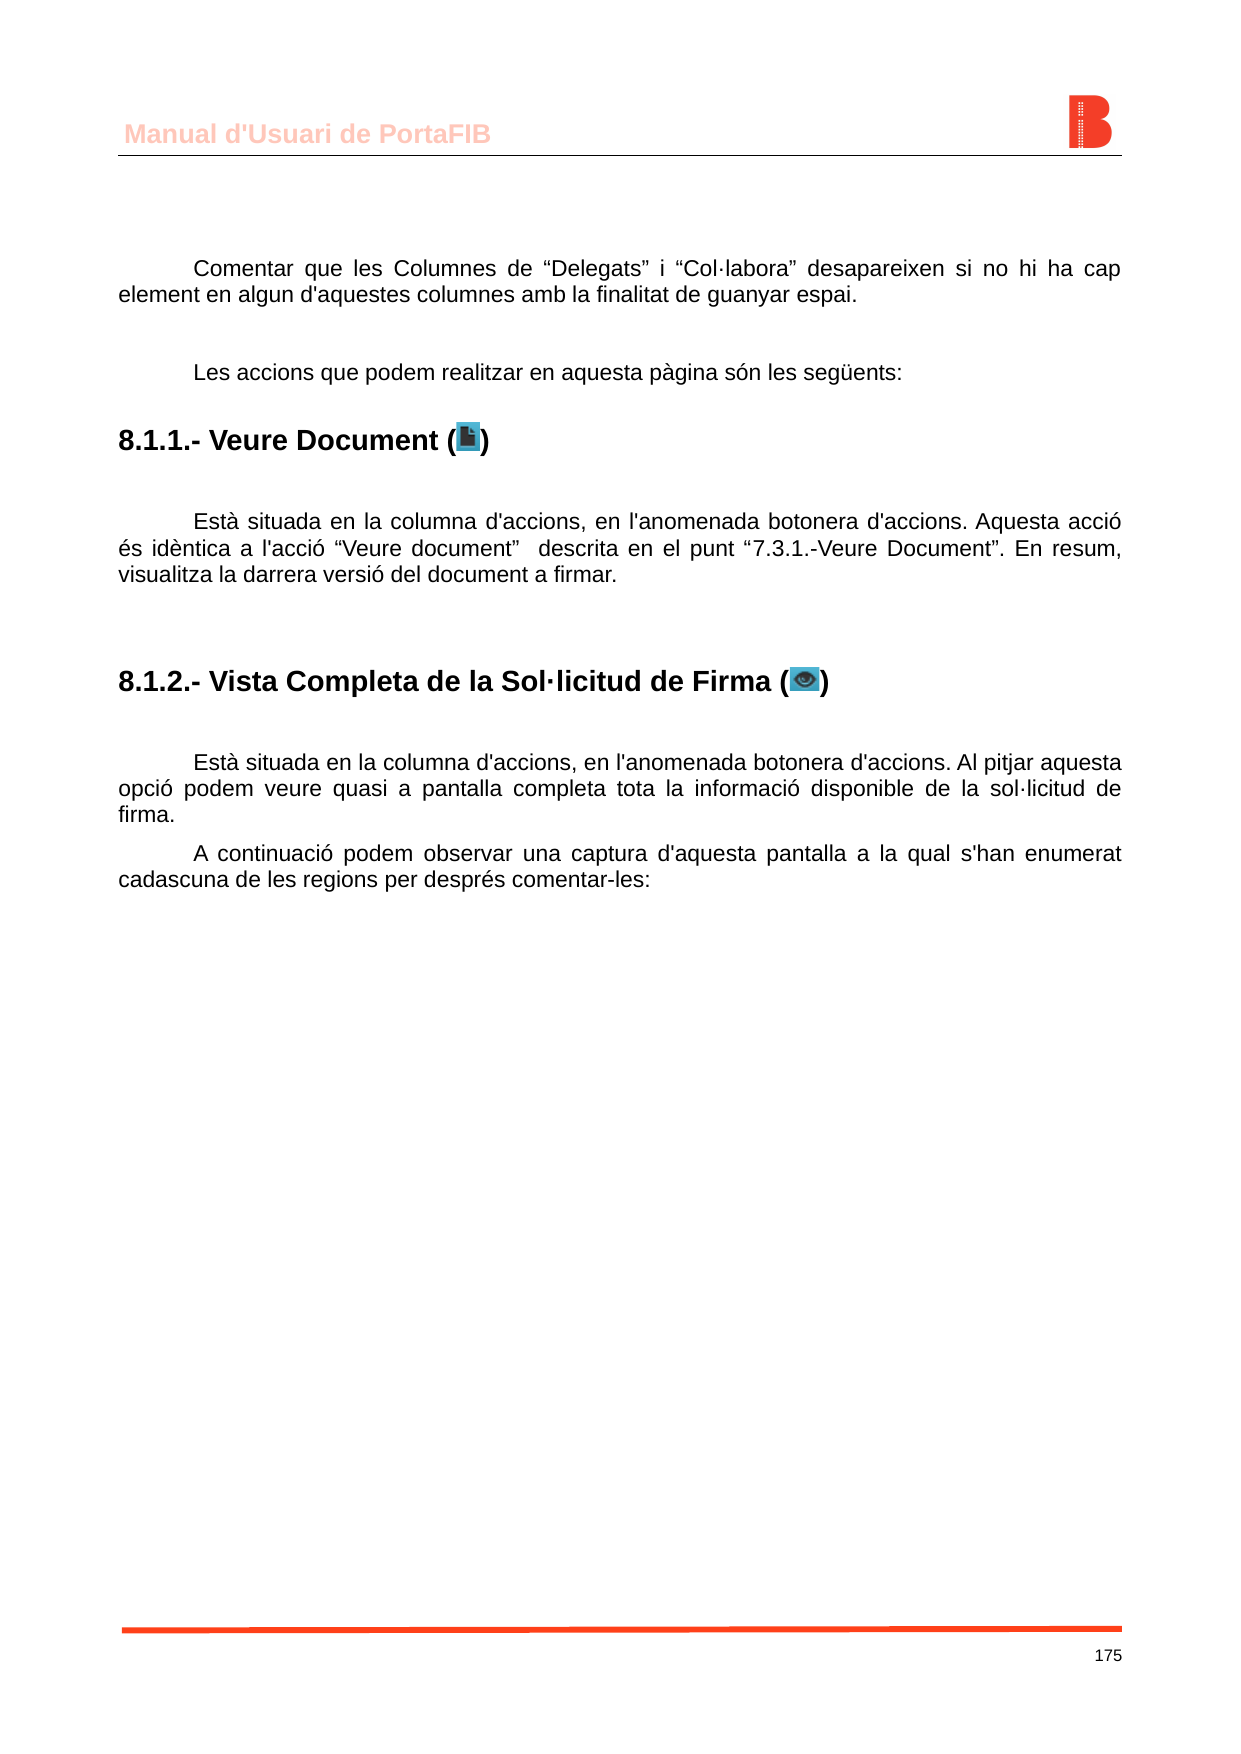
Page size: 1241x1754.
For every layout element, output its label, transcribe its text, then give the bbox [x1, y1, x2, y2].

subtitle Vista Completa de la Sol·licitud de Firma () [118, 663, 1122, 697]
text Les accions que podem realitzar en aquesta pàgina són les següents: [118, 359, 1122, 385]
picture [456, 422, 480, 451]
text Està situada en la columna d'accions, en l'anomenada botonera d'accions. Al pitjar aquesta opció podem veure quasi a pantalla completa tota la informació disponible de la sol·licitud de firma. [118, 748, 1122, 827]
text Comentar que les Columnes de “Delegats” i “Col·labora” desapareixen si no hi ha cap element en algun d'aquestes columnes amb la finalitat de guanyar espai. [118, 254, 1122, 307]
picture [789, 667, 820, 691]
text Està situada en la columna d'accions, en l'anomenada botonera d'accions. Aquesta acció és idèntica a l'acció “Veure document” descrita en el punt “7.3.1Veure Document”. En resum, visualitza la darrera versió del document a firmar. [118, 508, 1122, 587]
subtitle Veure Document () [118, 422, 1122, 457]
picture [1063, 94, 1117, 150]
text A continuació podem observar una captura d'aquesta pantalla a la qual s'han enumerat cadascuna de les regions per després comentar-les: [118, 840, 1122, 893]
